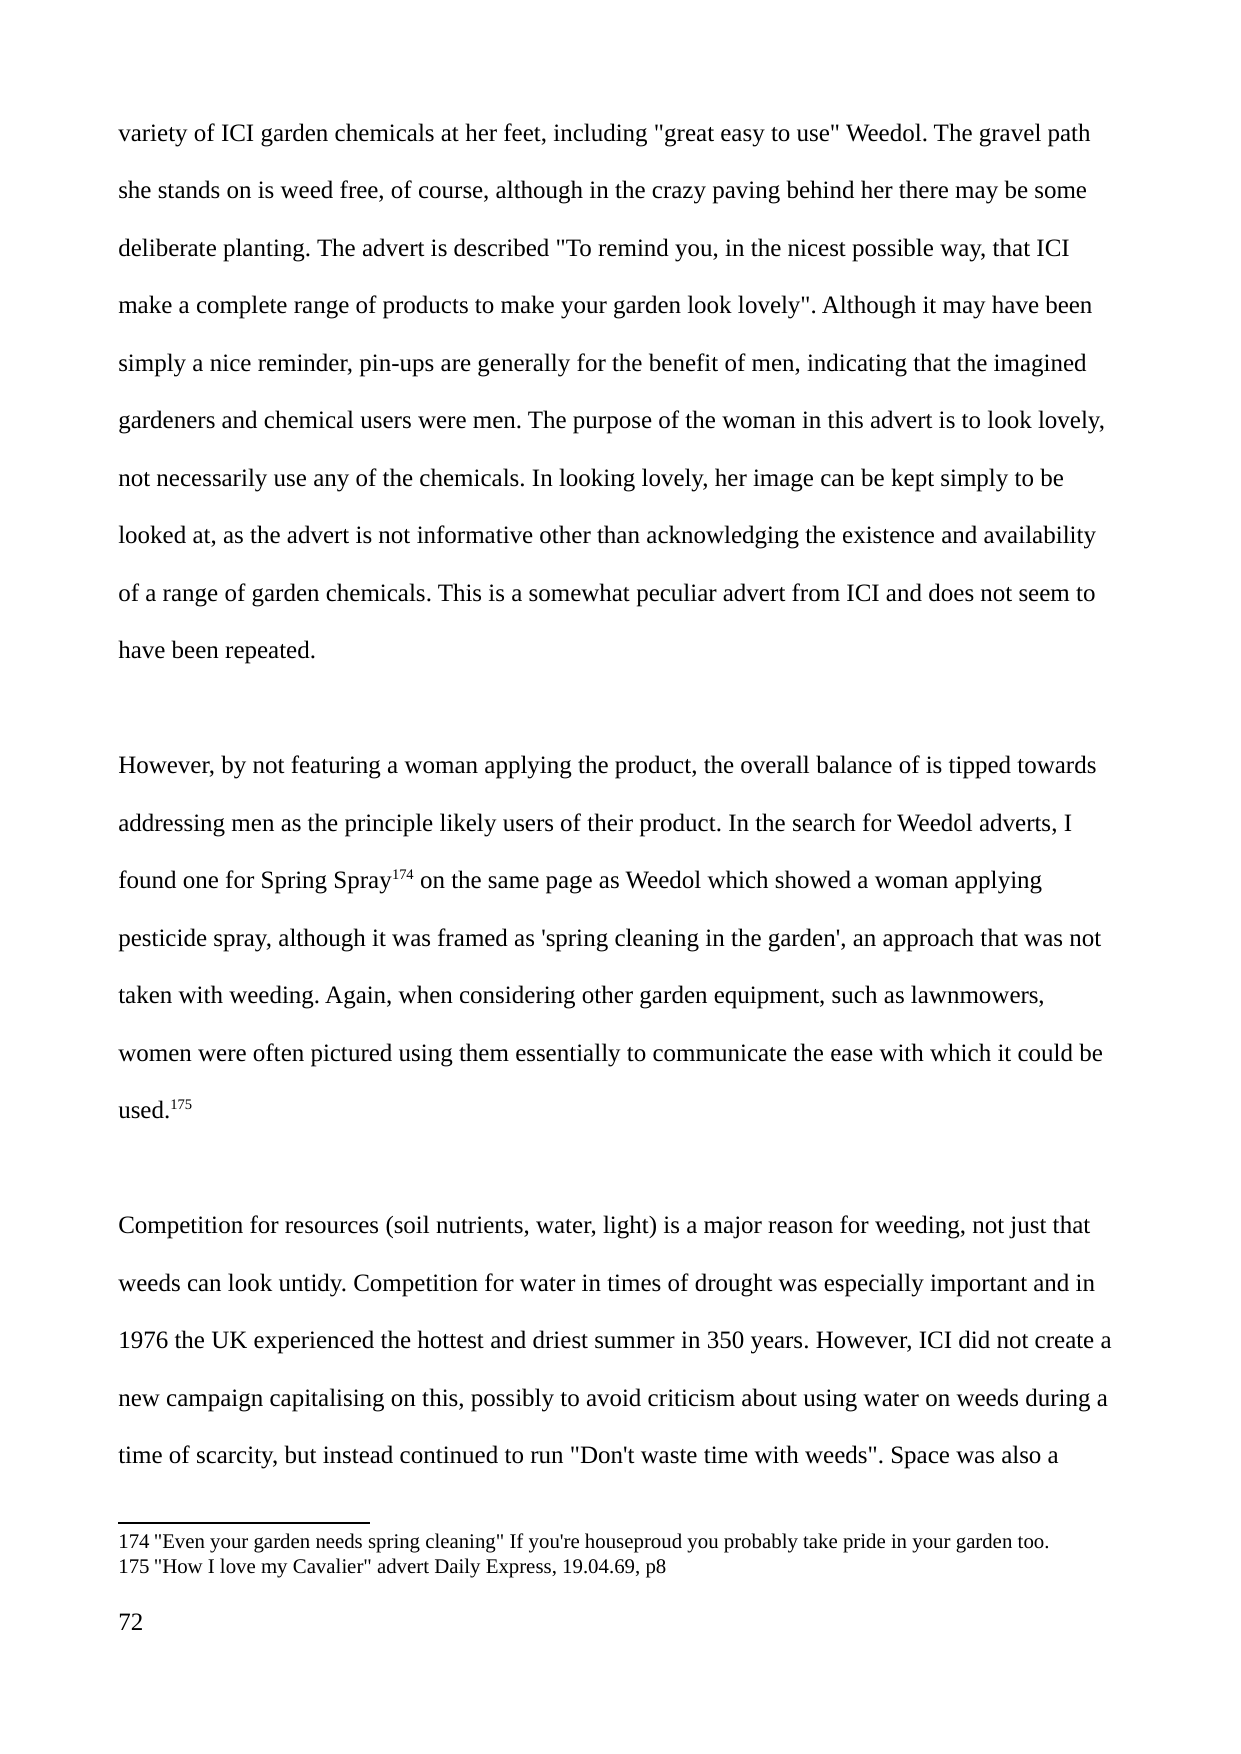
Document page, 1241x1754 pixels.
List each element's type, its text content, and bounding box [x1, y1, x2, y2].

text However, by not featuring a woman applying the product, the overall balance of is tipped towards addressing men as the principle likely users of their product. In the search for Weedol adverts, I found one for Spring Spray on the same page as Weedol which showed a woman applying pesticide spray, although it was framed as 'spring cleaning in the garden', an approach that was not taken with weeding. Again, when considering other garden equipment, such as lawnmowers, women were often pictured using them essentially to communicate the ease with which it could be used. [118, 751, 1122, 1124]
text "How I love my Cavalier" advert Daily Express, 19.04.69, p8 [118, 1553, 1122, 1578]
text variety of ICI garden chemicals at her feet, including "great easy to use" Weedol. The gravel path she stands on is weed free, of course, although in the crazy paving behind her there may be some deliberate planting. The advert is described "To remind you, in the nicest possible way, that ICI make a complete range of products to make your garden look lovely". Although it may have been simply a nice reminder, pin-ups are generally for the benefit of men, indicating that the imagined gardeners and chemical users were men. The purpose of the woman in this advert is to look lovely, not necessarily use any of the chemicals. In looking lovely, her image can be kept simply to be looked at, as the advert is not informative other than acknowledging the existence and availability of a range of garden chemicals. This is a somewhat peculiar advert from ICI and does not seem to have been repeated. [118, 118, 1122, 664]
text Competition for resources (soil nutrients, water, light) is a major reason for weeding, not just that weeds can look untidy. Competition for water in times of drought was especially important and in 1976 the UK experienced the hottest and driest summer in 350 years. However, ICI did not create a new campaign capitalising on this, possibly to avoid criticism about using water on weeds during a time of scarcity, but instead continued to run "Don't waste time with weeds". Space was also a [118, 1211, 1122, 1469]
text "Even your garden needs spring cleaning" If you're houseproud you probably take pride in your garden too. [118, 1529, 1122, 1553]
